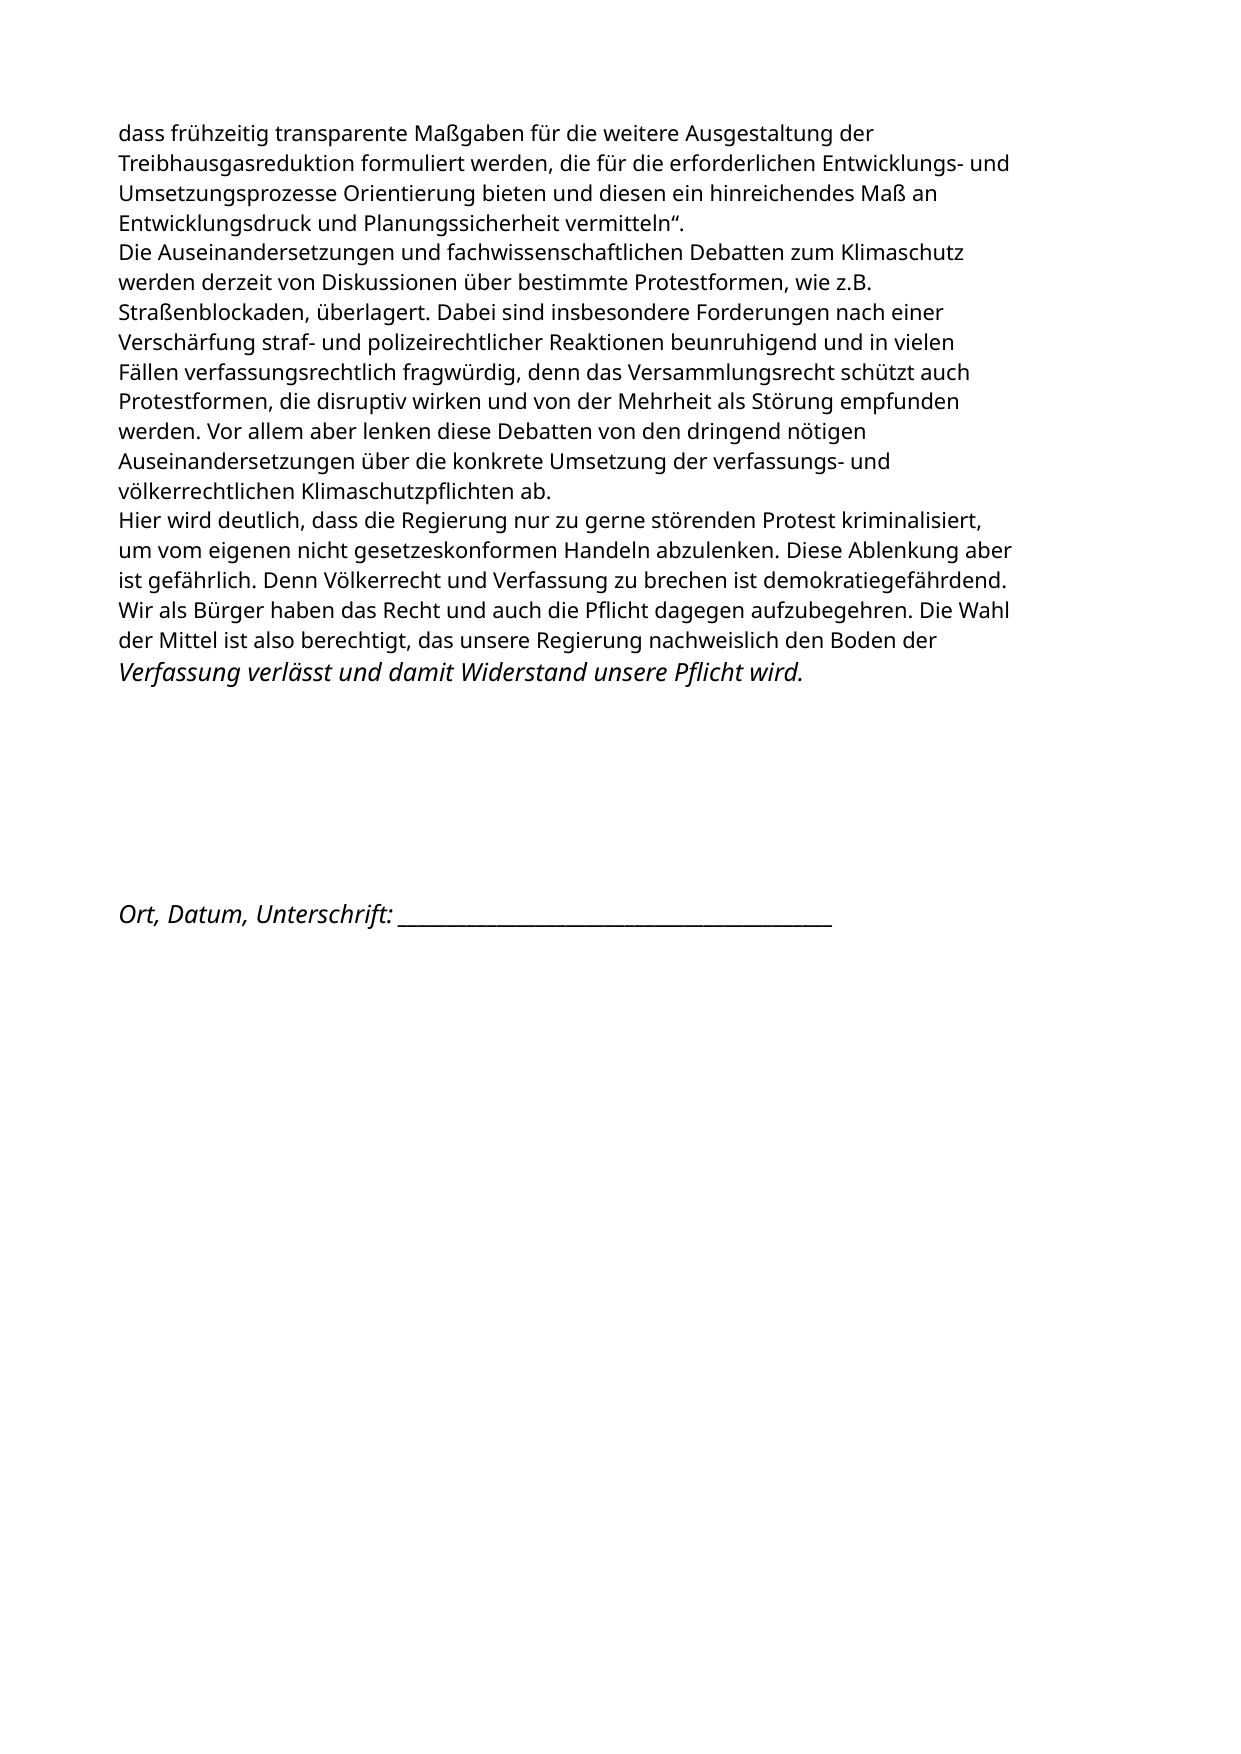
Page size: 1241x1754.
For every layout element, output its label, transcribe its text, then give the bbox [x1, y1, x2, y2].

text der Mittel ist also berechtigt, das unsere Regierung nachweislich den Boden der [118, 624, 1122, 654]
text Treibhausgasreduktion formuliert werden, die für die erforderlichen Entwicklungs- und [118, 148, 1122, 178]
text Verschärfung straf- und polizeirechtlicher Reaktionen beunruhigend und in vielen [118, 327, 1122, 356]
text ist gefährlich. Denn Völkerrecht und Verfassung zu brechen ist demokratiegefährdend. [118, 565, 1122, 595]
text Protestformen, die disruptiv wirken und von der Mehrheit als Störung empfunden [118, 386, 1122, 416]
text Straßenblockaden, überlagert. Dabei sind insbesondere Forderungen nach einer [118, 297, 1122, 327]
text Hier wird deutlich, dass die Regierung nur zu gerne störenden Protest kriminalisiert, [118, 505, 1122, 535]
text werden derzeit von Diskussionen über bestimmte Protestformen, wie z.B. [118, 267, 1122, 297]
text Entwicklungsdruck und Planungssicherheit vermitteln“. [118, 207, 1122, 237]
text Wir als Bürger haben das Recht und auch die Pflicht dagegen aufzubegehren. Die Wahl [118, 595, 1122, 624]
text dass frühzeitig transparente Maßgaben für die weitere Ausgestaltung der [118, 118, 1122, 148]
text völkerrechtlichen Klimaschutzpflichten ab. [118, 476, 1122, 505]
text Fällen verfassungsrechtlich fragwürdig, denn das Versammlungsrecht schützt auch [118, 356, 1122, 386]
text Die Auseinandersetzungen und fachwissenschaftlichen Debatten zum Klimaschutz [118, 237, 1122, 267]
text Ort, Datum, Unterschrift: ____________________________________________ [118, 897, 1122, 931]
text werden. Vor allem aber lenken diese Debatten von den dringend nötigen [118, 416, 1122, 446]
text um vom eigenen nicht gesetzeskonformen Handeln abzulenken. Diese Ablenkung aber [118, 535, 1122, 565]
text Verfassung verlässt und damit Widerstand unsere Pflicht wird. [118, 654, 1122, 688]
text Auseinandersetzungen über die konkrete Umsetzung der verfassungs- und [118, 446, 1122, 476]
text Umsetzungsprozesse Orientierung bieten und diesen ein hinreichendes Maß an [118, 178, 1122, 207]
